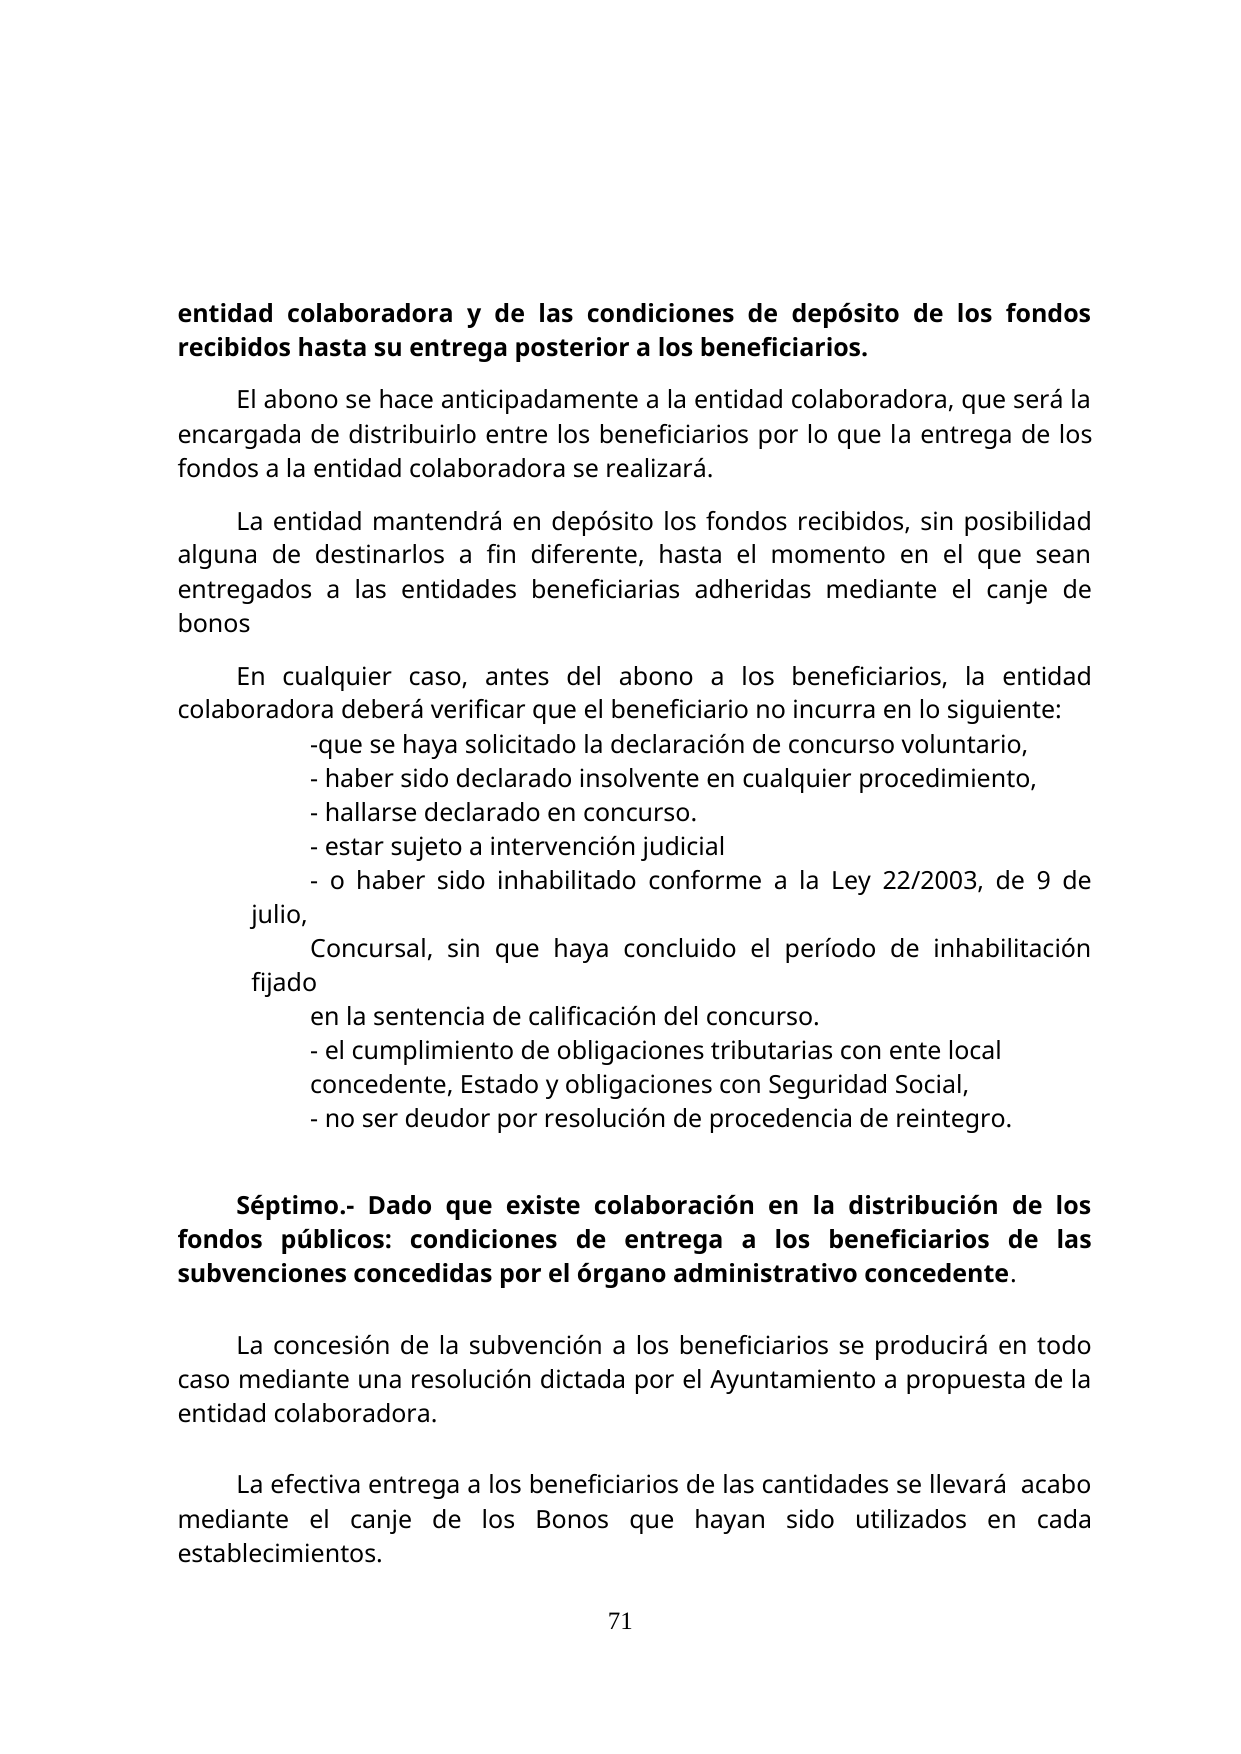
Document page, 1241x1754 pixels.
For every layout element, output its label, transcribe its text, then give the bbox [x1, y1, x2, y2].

text en la sentencia de calificación del concurso. [251, 999, 1093, 1033]
text La concesión de la subvención a los beneficiarios se producirá en todo caso mediante una resolución dictada por el Ayuntamiento a propuesta de la entidad colaboradora. [177, 1327, 1093, 1430]
text concedente, Estado y obligaciones con Seguridad Social, [251, 1067, 1093, 1101]
text - no ser deudor por resolución de procedencia de reintegro. [251, 1101, 1093, 1135]
text - hallarse declarado en concurso. [251, 794, 1093, 828]
text La efectiva entrega a los beneficiarios de las cantidades se llevará acabo mediante el canje de los Bonos que hayan sido utilizados en cada establecimientos. [177, 1467, 1093, 1569]
text -que se haya solicitado la declaración de concurso voluntario, [251, 726, 1093, 760]
text - estar sujeto a intervención judicial [251, 828, 1093, 862]
text entidad colaboradora y de las condiciones de depósito de los fondos recibidos hasta su entrega posterior a los beneficiarios. [177, 295, 1093, 363]
text En cualquier caso, antes del abono a los beneficiarios, la entidad colaboradora deberá verificar que el beneficiario no incurra en lo siguiente: [177, 658, 1093, 726]
text El abono se hace anticipadamente a la entidad colaboradora, que será la encargada de distribuirlo entre los beneficiarios por lo que la entrega de los fondos a la entidad colaboradora se realizará. [177, 382, 1093, 484]
text - o haber sido inhabilitado conforme a la Ley 22/2003, de 9 de julio, [251, 862, 1093, 931]
text - haber sido declarado insolvente en cualquier procedimiento, [251, 760, 1093, 794]
text Séptimo.- Dado que existe colaboración en la distribución de los fondos públicos: condiciones de entrega a los beneficiarios de las subvenciones concedidas por el órgano administrativo concedente. [177, 1188, 1093, 1290]
text - el cumplimiento de obligaciones tributarias con ente local [251, 1033, 1093, 1067]
text Concursal, sin que haya concluido el período de inhabilitación fijado [251, 931, 1093, 999]
text La entidad mantendrá en depósito los fondos recibidos, sin posibilidad alguna de destinarlos a fin diferente, hasta el momento en el que sean entregados a las entidades beneficiarias adheridas mediante el canje de bonos [177, 503, 1093, 639]
